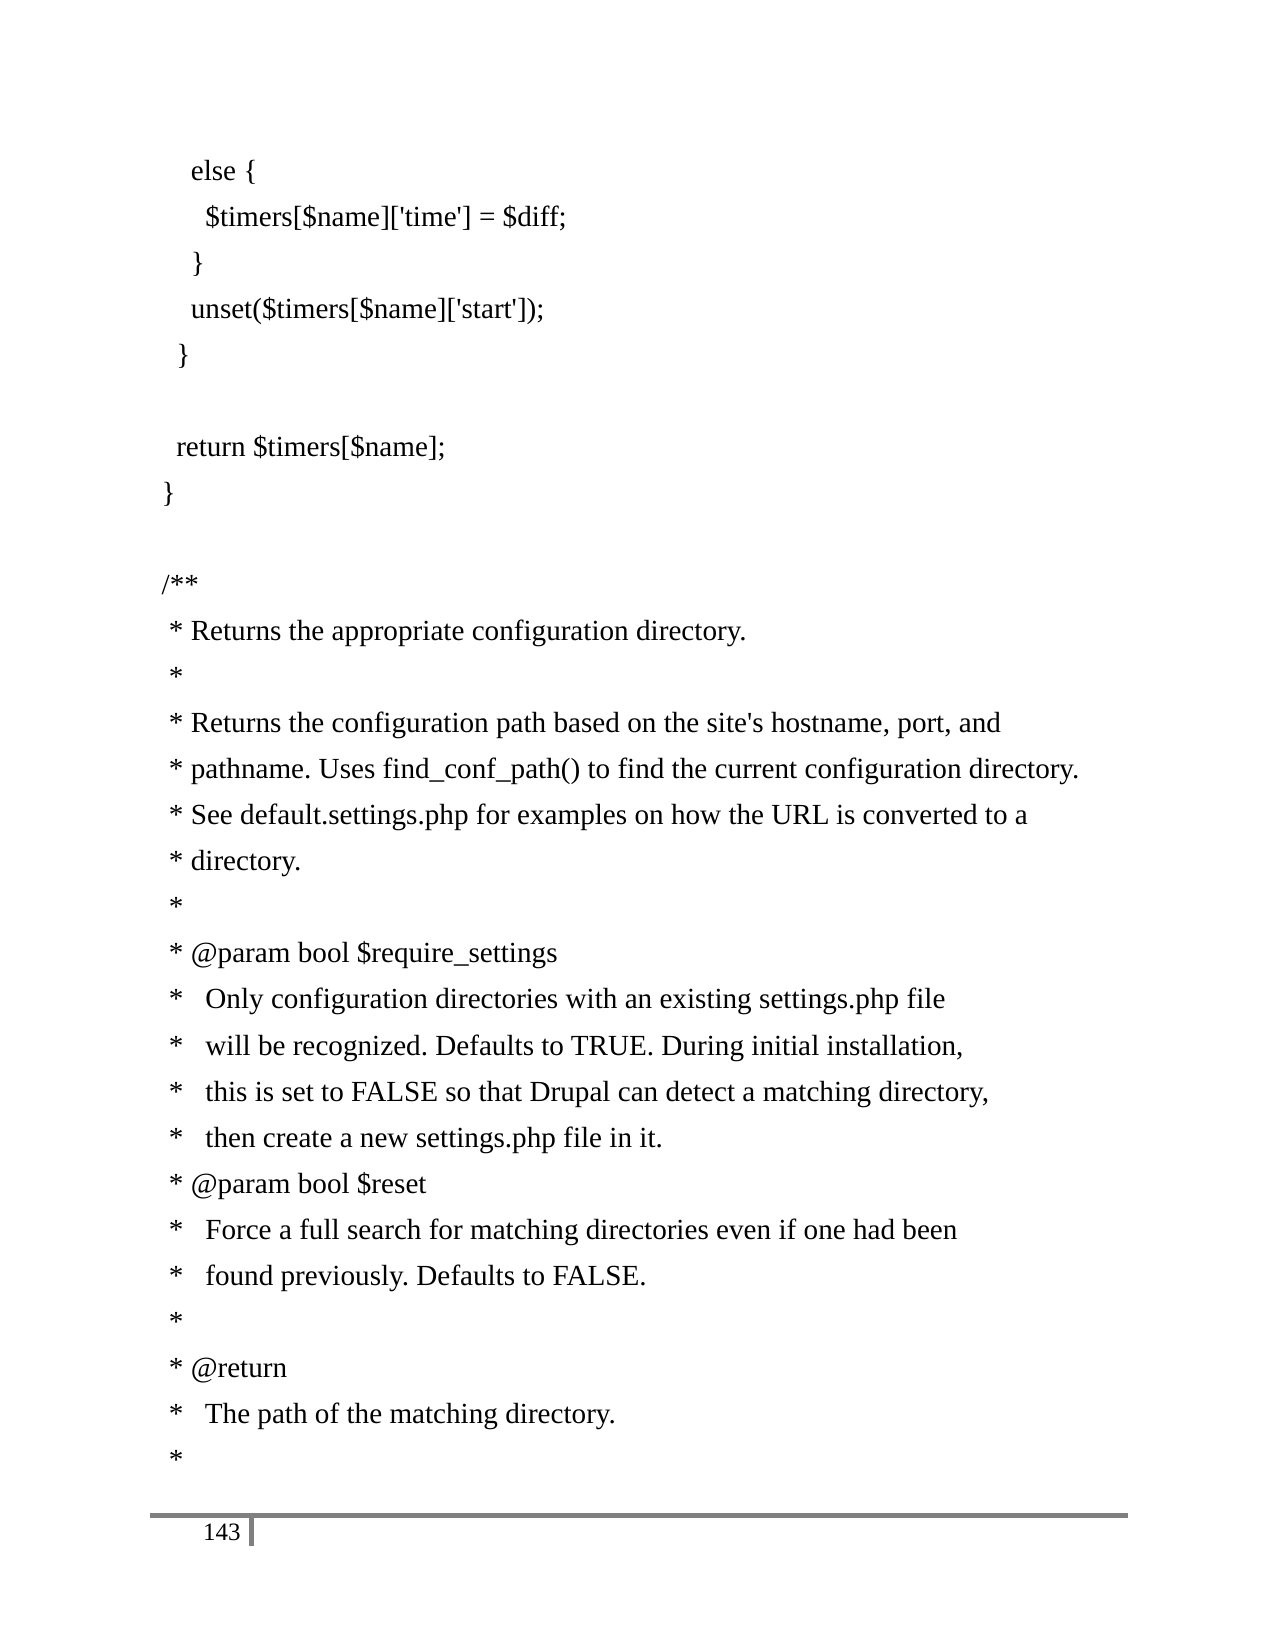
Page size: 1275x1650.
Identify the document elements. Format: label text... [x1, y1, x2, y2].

text * The path of the matching directory. [161, 1396, 1117, 1429]
text } [161, 475, 1117, 509]
text * will be recognized. Defaults to TRUE. During initial installation, [161, 1028, 1117, 1061]
text * @return [161, 1350, 1117, 1383]
text * Force a full search for matching directories even if one had been [161, 1212, 1117, 1245]
text } [161, 245, 1117, 278]
text * pathname. Uses find_conf_path() to find the current configuration directory. [161, 751, 1117, 785]
text * then create a new settings.php file in it. [161, 1120, 1117, 1153]
text * @param bool $reset [161, 1166, 1117, 1199]
text * [161, 1304, 1117, 1337]
text * [161, 1442, 1117, 1476]
text * Returns the appropriate configuration directory. [161, 613, 1117, 647]
text /** [161, 567, 1117, 601]
text * found previously. Defaults to FALSE. [161, 1258, 1117, 1291]
text $timers[$name]['time'] = $diff; [161, 199, 1117, 232]
text * [161, 659, 1117, 693]
text * Returns the configuration path based on the site's hostname, port, and [161, 705, 1117, 739]
text * @param bool $require_settings [161, 936, 1117, 969]
text * directory. [161, 843, 1117, 877]
text unset($timers[$name]['start']); [161, 291, 1117, 324]
text * this is set to FALSE so that Drupal can detect a matching directory, [161, 1074, 1117, 1107]
text } [161, 337, 1117, 371]
text return $timers[$name]; [161, 429, 1117, 463]
text * [161, 889, 1117, 923]
text else { [161, 153, 1117, 186]
text * See default.settings.php for examples on how the URL is converted to a [161, 797, 1117, 831]
text * Only configuration directories with an existing settings.php file [161, 982, 1117, 1015]
